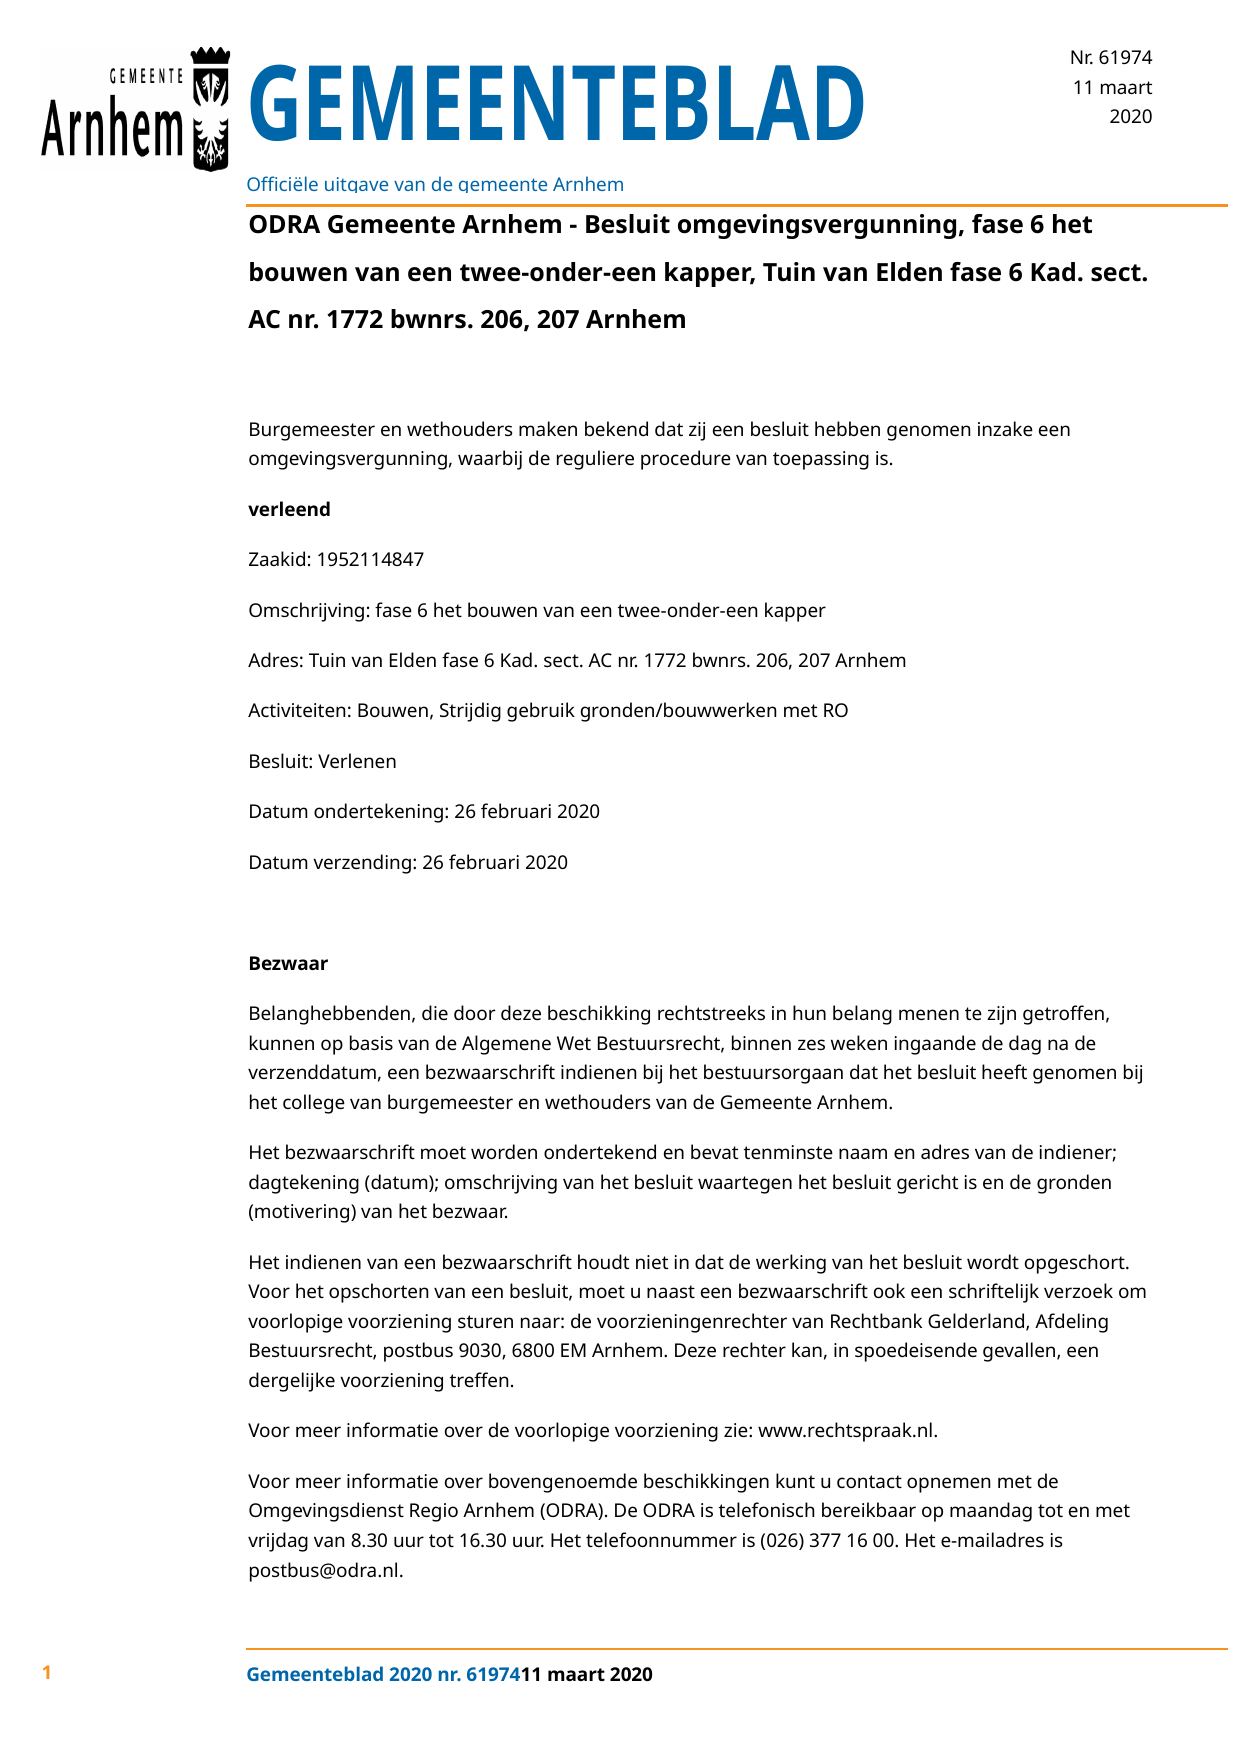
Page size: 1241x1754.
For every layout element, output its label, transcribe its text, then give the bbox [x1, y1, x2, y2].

text Het indienen van een bezwaarschrift houdt niet in dat de werking van het besluit wordt opgeschort. Voor het opschorten van een besluit, moet u naast een bezwaarschrift ook een schriftelijk verzoek om voorlopige voorziening sturen naar: de voorzieningenrechter van Rechtbank Gelderland, Afdeling Bestuursrecht, postbus 9030, 6800 EM Arnhem. Deze rechter kan, in spoedeisende gevallen, een dergelijke voorziening treffen. [248, 1249, 1152, 1393]
text Belanghebbenden, die door deze beschikking rechtstreeks in hun belang menen te zijn getroffen, kunnen op basis van de Algemene Wet Bestuursrecht, binnen zes weken ingaande de dag na de verzenddatum, een bezwaarschrift indienen bij het bestuursorgaan dat het besluit heeft genomen bij het college van burgemeester en wethouders van de Gemeente Arnhem. [248, 1000, 1152, 1114]
text Omschrijving: fase 6 het bouwen van een twee-onder-een kapper [248, 597, 1152, 622]
text Voor meer informatie over de voorlopige voorziening zie: www.rechtspraak.nl. [248, 1418, 1152, 1443]
text Zaakid: 1952114847 [248, 546, 1152, 572]
text Bezwaar [248, 950, 1152, 975]
text Voor meer informatie over bovengenoemde beschikkingen kunt u contact opnemen met de Omgevingsdienst Regio Arnhem (ODRA). De ODRA is telefonisch bereikbaar op maandag tot en met vrijdag van 8.30 uur tot 16.30 uur. Het telefoonnummer is (026) 377 16 00. Het e-mailadres is postbus@odra.nl. [248, 1468, 1152, 1582]
text Burgemeester en wethouders maken bekend dat zij een besluit hebben genomen inzake een omgevingsvergunning, waarbij de reguliere procedure van toepassing is. [248, 416, 1152, 471]
text Datum ondertekening: 26 februari 2020 [248, 798, 1152, 824]
text Datum verzending: 26 februari 2020 [248, 849, 1152, 874]
text Activiteiten: Bouwen, Strijdig gebruik gronden/bouwwerken met RO [248, 698, 1152, 723]
text ODRA Gemeente Arnhem - Besluit omgevingsvergunning, fase 6 het bouwen van een twee-onder-een kapper, Tuin van Elden fase 6 Kad. sect. AC nr. 1772 bwnrs. 206, 207 Arnhem [248, 207, 1152, 336]
text Het bezwaarschrift moet worden ondertekend en bevat tenminste naam en adres van de indiener; dagtekening (datum); omschrijving van het besluit waartegen het besluit gericht is en de gronden (motivering) van het bezwaar. [248, 1139, 1152, 1224]
text Adres: Tuin van Elden fase 6 Kad. sect. AC nr. 1772 bwnrs. 206, 207 Arnhem [248, 647, 1152, 673]
text Besluit: Verlenen [248, 748, 1152, 774]
picture [41, 47, 231, 172]
text verleend [248, 496, 1152, 522]
